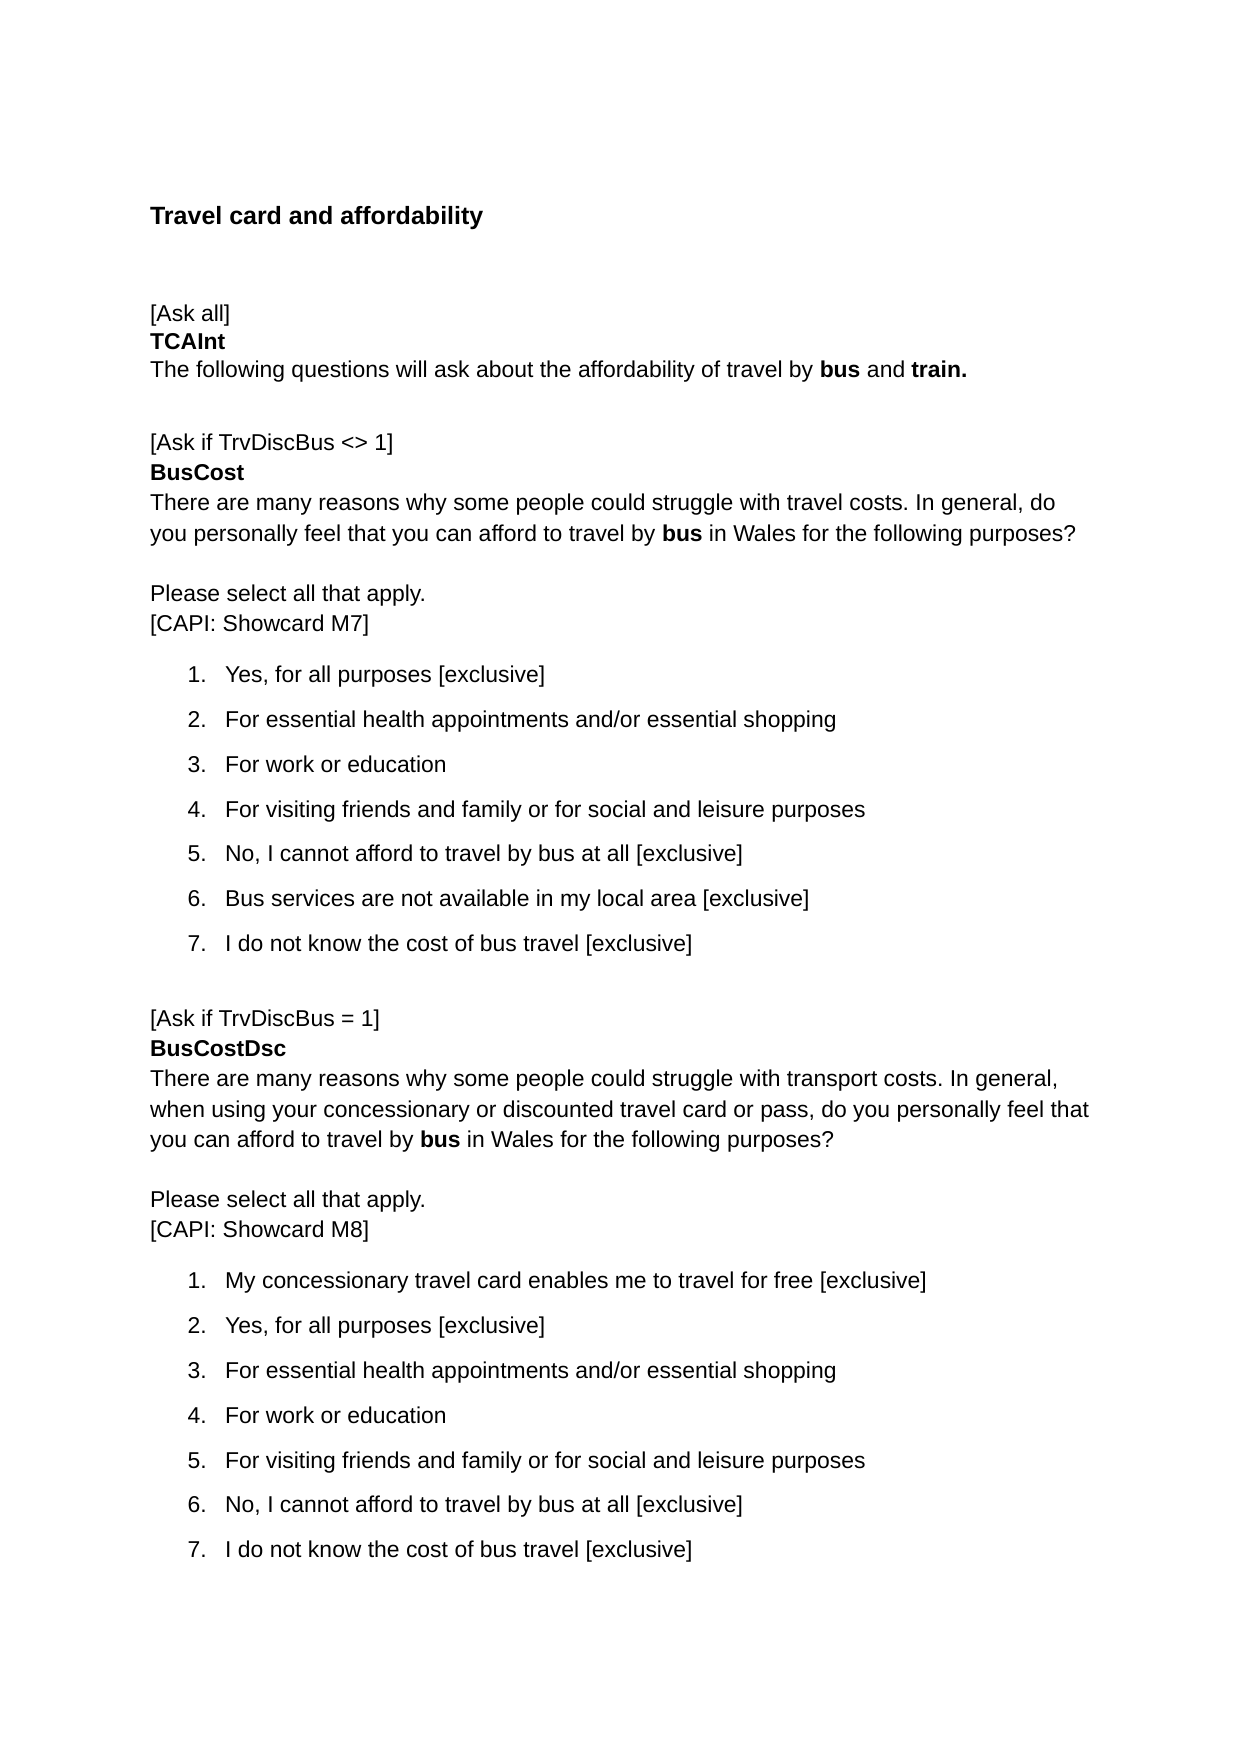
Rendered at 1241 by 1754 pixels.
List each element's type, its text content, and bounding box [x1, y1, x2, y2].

text There are many reasons why some people could struggle with transport costs. In general, when using your concessionary or discounted travel card or pass, do you personally feel that you can afford to travel by bus in Wales for the following purposes? [150, 1065, 1090, 1152]
text There are many reasons why some people could struggle with travel costs. In general, do you personally feel that you can afford to travel by bus in Wales for the following purposes? [150, 489, 1090, 546]
text TCAInt [150, 328, 1090, 354]
list Yes, for all purposes [exclusive] [187, 661, 1090, 687]
list No, I cannot afford to travel by bus at all [exclusive] [187, 1491, 1090, 1518]
text [Ask all] [150, 300, 1090, 326]
list My concessionary travel card enables me to travel for free [exclusive] [187, 1267, 1090, 1294]
text Please select all that apply. [150, 580, 1090, 606]
list For work or education [187, 751, 1090, 777]
list No, I cannot afford to travel by bus at all [exclusive] [187, 840, 1090, 867]
list For visiting friends and family or for social and leisure purposes [187, 1447, 1090, 1473]
list For essential health appointments and/or essential shopping [187, 1357, 1090, 1383]
text [Ask if TrvDiscBus <> 1] [150, 429, 1090, 455]
subtitle Travel card and affordability [150, 201, 1090, 230]
list Yes, for all purposes [exclusive] [187, 1312, 1090, 1338]
text Please select all that apply. [150, 1186, 1090, 1212]
list I do not know the cost of bus travel [exclusive] [187, 930, 1090, 956]
text [Ask if TrvDiscBus = 1] [150, 1005, 1090, 1031]
list For essential health appointments and/or essential shopping [187, 706, 1090, 732]
text BusCost [150, 459, 1090, 485]
list I do not know the cost of bus travel [exclusive] [187, 1536, 1090, 1562]
list For visiting friends and family or for social and leisure purposes [187, 796, 1090, 822]
list Bus services are not available in my local area [exclusive] [187, 885, 1090, 911]
text The following questions will ask about the affordability of travel by bus and train. [150, 356, 1090, 382]
text BusCostDsc [150, 1035, 1090, 1061]
text [CAPI: Showcard M8] [150, 1216, 1090, 1243]
text [CAPI: Showcard M7] [150, 610, 1090, 636]
list For work or education [187, 1402, 1090, 1428]
